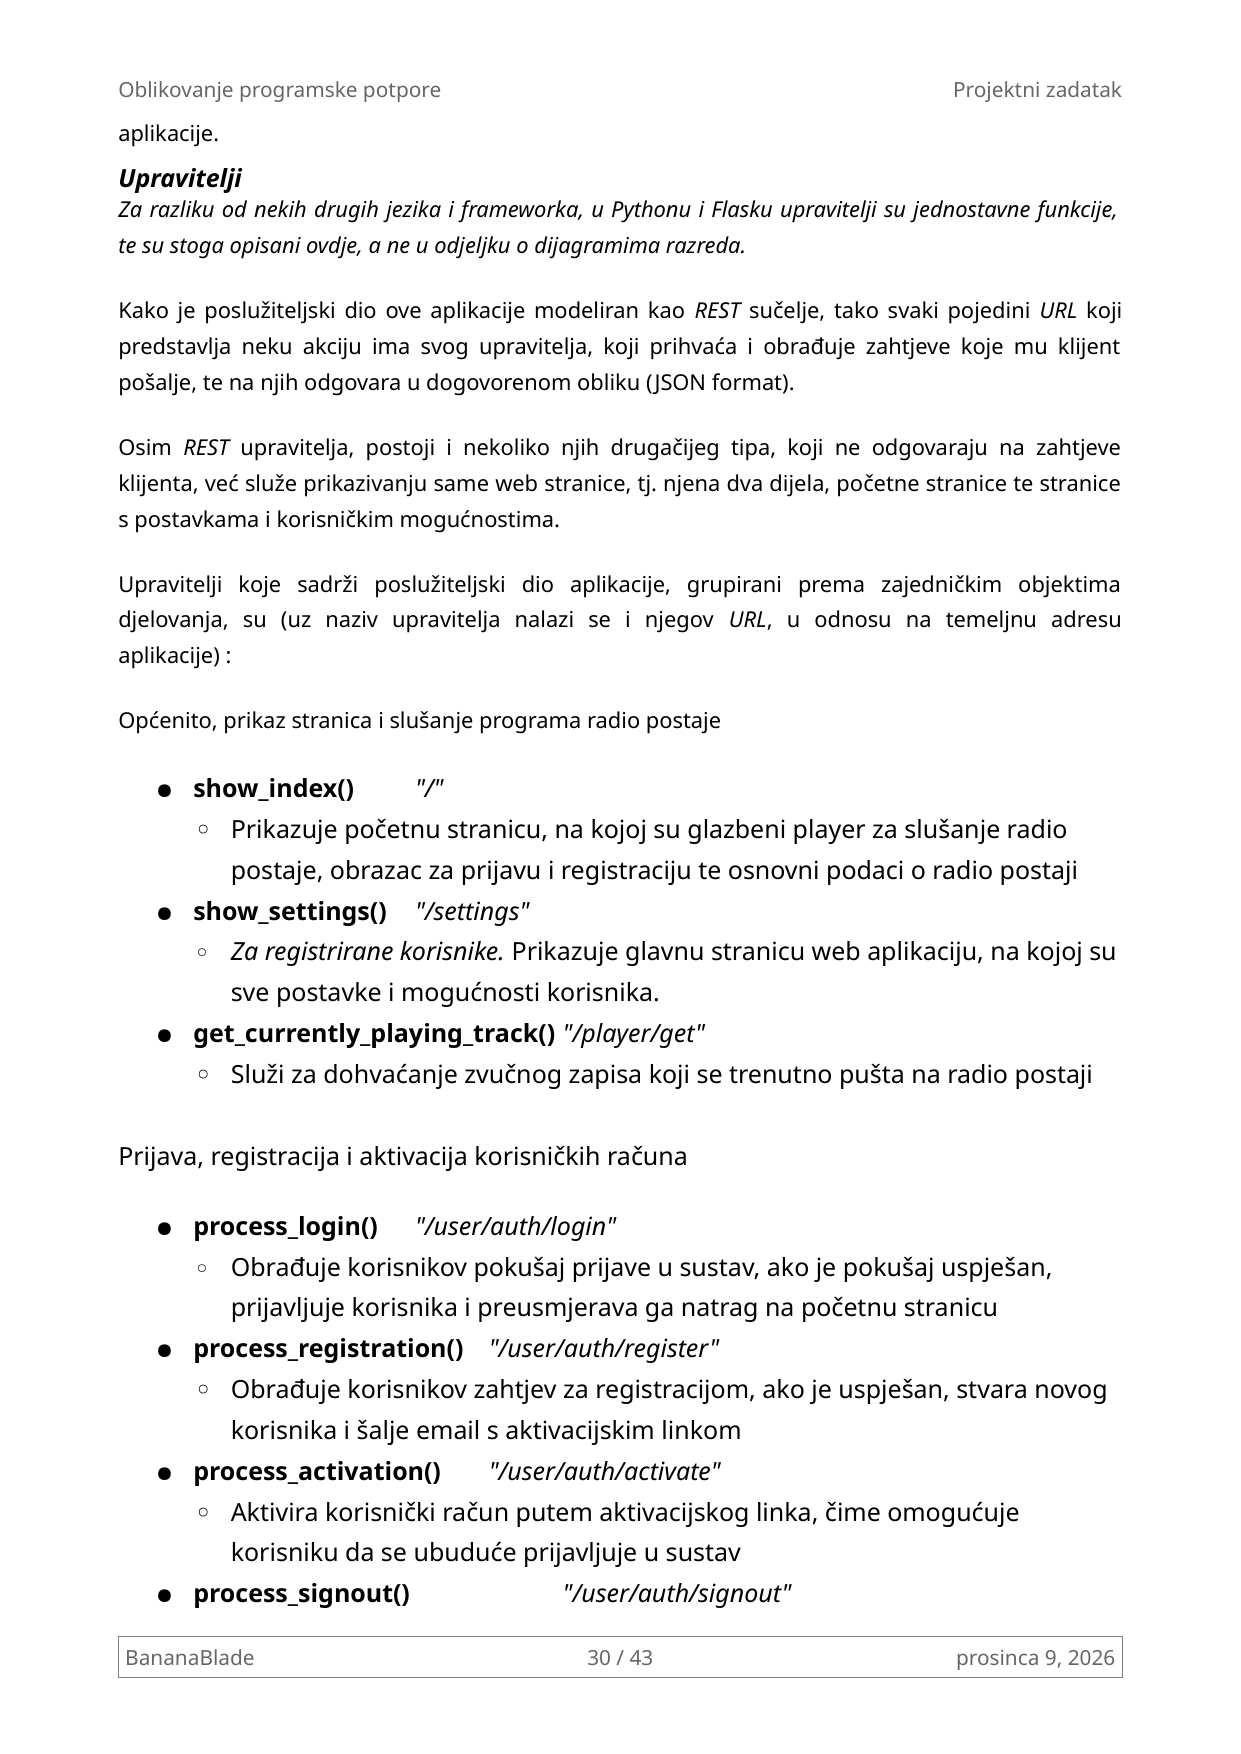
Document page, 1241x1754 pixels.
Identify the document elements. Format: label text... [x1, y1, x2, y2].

subtitle Upravitelji [118, 160, 1122, 194]
list process_activation() "/user/auth/activate" [156, 1453, 1122, 1487]
list process_signout() "/user/auth/signout" [156, 1576, 1122, 1610]
text Upravitelji koje sadrži poslužiteljski dio aplikacije, grupirani prema zajedničkim objektima djelovanja, su (uz naziv upravitelja nalazi se i njegov URL, u odnosu na temeljnu adresu aplikacije) : [118, 569, 1122, 670]
list show_index() "/" [156, 771, 1122, 805]
list Prikazuje početnu stranicu, na kojoj su glazbeni player za slušanje radio postaje, obrazac za prijavu i registraciju te osnovni podaci o radio postaji [193, 811, 1122, 886]
list process_login() "/user/auth/login" [156, 1208, 1122, 1242]
list Aktivira korisnički račun putem aktivacijskog linka, čime omogućuje korisniku da se ubuduće prijavljuje u sustav [193, 1494, 1122, 1569]
text Osim REST upravitelja, postoji i nekoliko njih drugačijeg tipa, koji ne odgovaraju na zahtjeve klijenta, već služe prikazivanju same web stranice, tj. njena dva dijela, početne stranice te stranice s postavkama i korisničkim mogućnostima. [118, 432, 1122, 533]
list get_currently_playing_track() "/player/get" [156, 1016, 1122, 1050]
list Za registrirane korisnike. Prikazuje glavnu stranicu web aplikaciju, na kojoj su sve postavke i mogućnosti korisnika. [193, 934, 1122, 1009]
list show_settings() "/settings" [156, 893, 1122, 927]
text Općenito, prikaz stranica i slušanje programa radio postaje [118, 705, 1122, 735]
list Obrađuje korisnikov zahtjev za registracijom, ako je uspješan, stvara novog korisnika i šalje email s aktivacijskim linkom [193, 1372, 1122, 1447]
text Kako je poslužiteljski dio ove aplikacije modeliran kao REST sučelje, tako svaki pojedini URL koji predstavlja neku akciju ima svog upravitelja, koji prihvaća i obrađuje zahtjeve koje mu klijent pošalje, te na njih odgovara u dogovorenom obliku (JSON format). [118, 295, 1122, 397]
text aplikacije. [118, 118, 1122, 148]
list Obrađuje korisnikov pokušaj prijave u sustav, ako je pokušaj uspješan, prijavljuje korisnika i preusmjerava ga natrag na početnu stranicu [193, 1249, 1122, 1324]
text Za razliku od nekih drugih jezika i frameworka, u Pythonu i Flasku upravitelji su jednostavne funkcije, te su stoga opisani ovdje, a ne u odjeljku o dijagramima razreda. [118, 194, 1122, 260]
list process_registration() "/user/auth/register" [156, 1331, 1122, 1365]
list Služi za dohvaćanje zvučnog zapisa koji se trenutno pušta na radio postaji [193, 1056, 1122, 1091]
text Prijava, registracija i aktivacija korisničkih računa [118, 1138, 1122, 1172]
